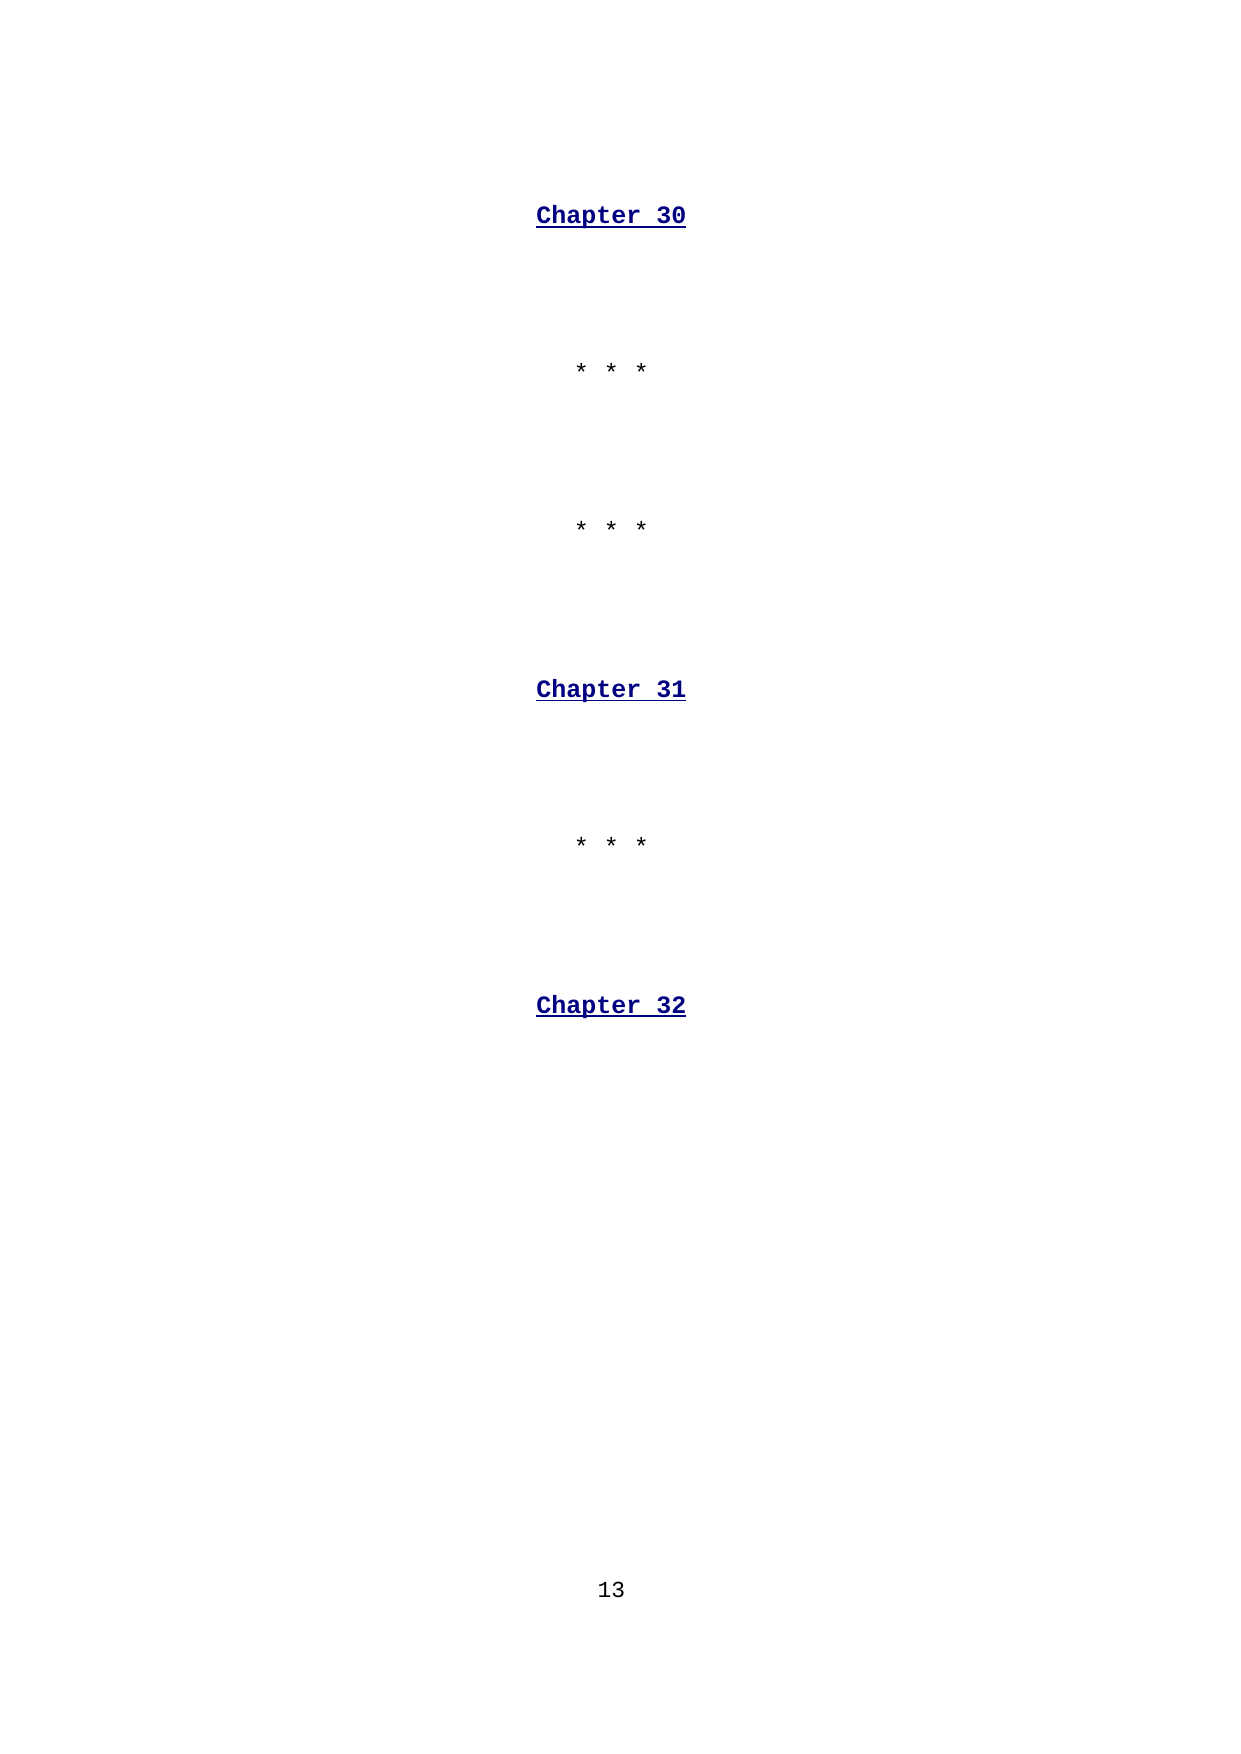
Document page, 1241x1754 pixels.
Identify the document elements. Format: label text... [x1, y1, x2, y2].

subtitle * * * [159, 347, 1063, 390]
subtitle * * * [159, 505, 1063, 548]
subtitle Chapter 30 [159, 189, 1063, 232]
subtitle Chapter 31 [159, 663, 1063, 706]
subtitle * * * [159, 821, 1063, 864]
subtitle Chapter 32 [159, 978, 1063, 1022]
